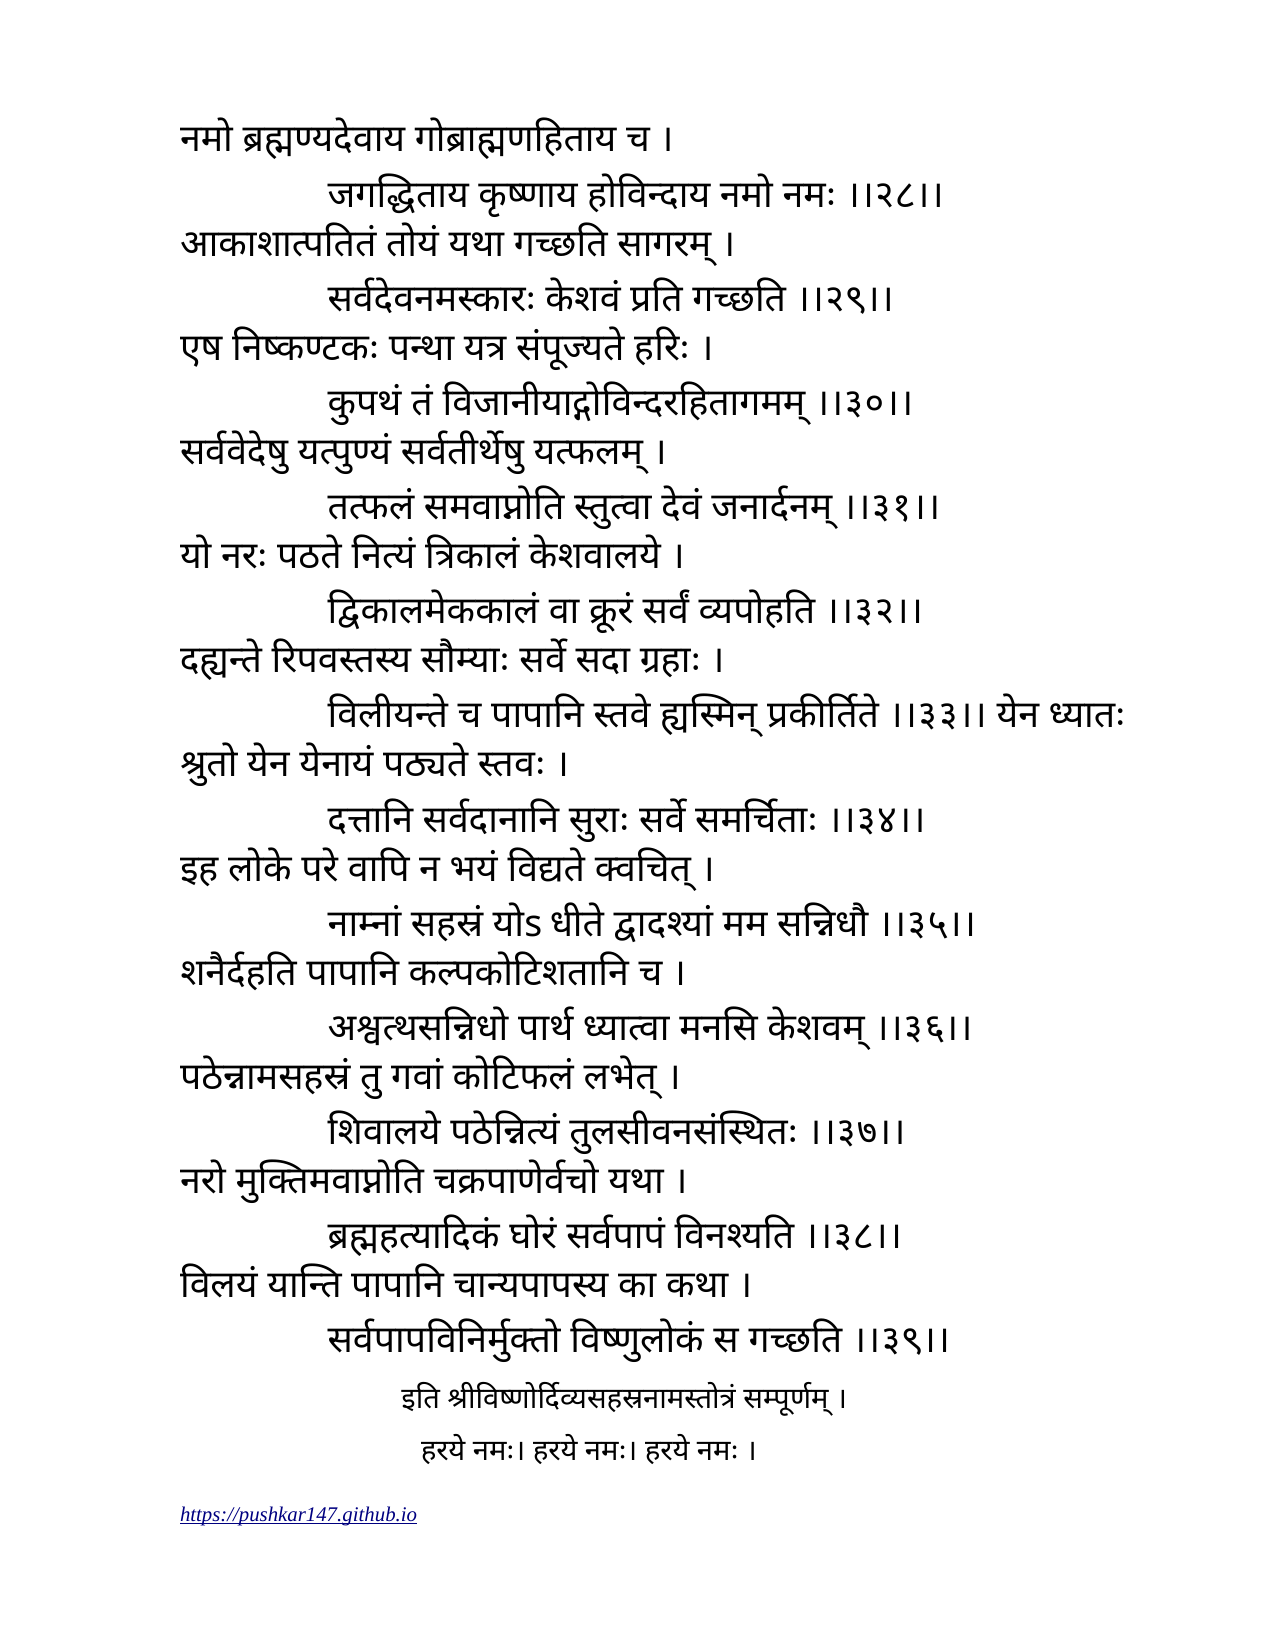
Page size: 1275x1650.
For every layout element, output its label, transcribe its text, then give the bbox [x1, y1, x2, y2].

text नमो ब्रह्मण्यदेवाय गोब्राह्मणहिताय च । जगद्धिताय कृष्णाय होविन्दाय नमो नमः ।।२८।। आकाशात्पतितं तोयं यथा गच्छति सागरम् । सर्वदेवनमस्कारः केशवं प्रति गच्छति ।।२९।। एष निष्कण्टकः पन्था यत्र संपूज्यते हरिः । कुपथं तं विजानीयाद्गोविन्दरहितागमम् ।।३०।। सर्ववेदेषु यत्पुण्यं सर्वतीर्थेषु यत्फलम् । तत्फलं समवाप्नोति स्तुत्वा देवं जनार्दनम् ।।३१।। यो नरः पठते नित्यं त्रिकालं केशवालये । द्विकालमेककालं वा क्रूरं सर्वं व्यपोहति ।।३२।। दह्यन्ते रिपवस्तस्य सौम्याः सर्वे सदा ग्रहाः । विलीयन्ते च पापानि स्तवे ह्यस्मिन् प्रकीर्तिते ।।३३।। येन ध्यातः श्रुतो येन येनायं पठ्यते स्तवः । दत्तानि सर्वदानानि सुराः सर्वे समर्चिताः ।।३४।। इह लोके परे वापि न भयं विद्यते क्वचित् । नाम्नां सहस्रं योsधीते द्वादश्यां मम सन्निधौ ।।३५।। शनैर्दहति पापानि कल्पकोटिशतानि च । अश्वत्थसन्निधो पार्थ ध्यात्वा मनसि केशवम् ।।३६।। पठेन्नामसहस्रं तु गवां कोटिफलं लभेत् । शिवालये पठेन्नित्यं तुलसीवनसंस्थितः ।।३७।। नरो मुक्तिमवाप्नोति चक्रपाणेर्वचो यथा । ब्रह्महत्यादिकं घोरं सर्वपापं विनश्यति ।।३८।। विलयं यान्ति पापानि चान्यपापस्य का कथा । सर्वपापविनिर्मुक्तो विष्णुलोकं स गच्छति ।।३९।। इति श्रीविष्णोर्दिव्यसहस्रनामस्तोत्रं सम्पूर्णम् । [180, 118, 1160, 1420]
text हरये नमः। हरये नमः। हरये नमः । [180, 1420, 1160, 1472]
